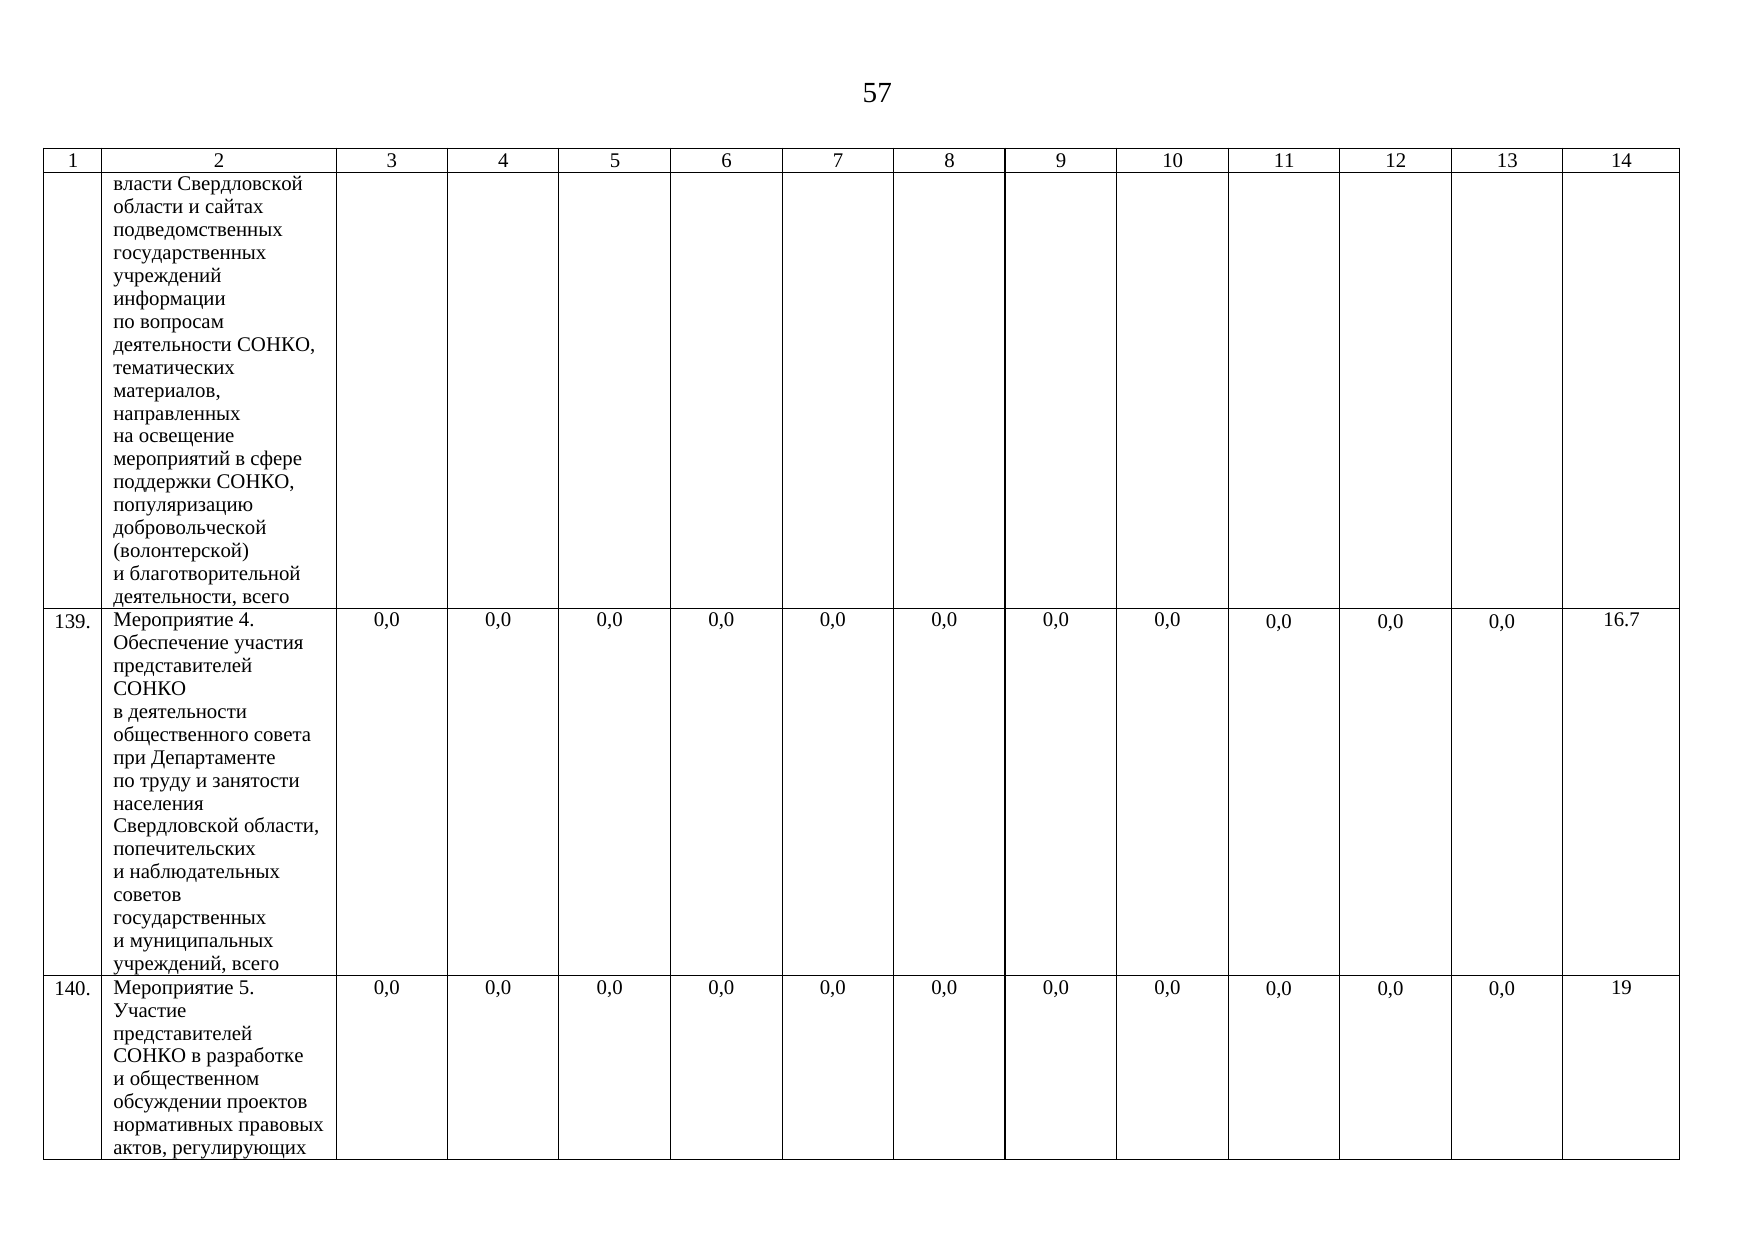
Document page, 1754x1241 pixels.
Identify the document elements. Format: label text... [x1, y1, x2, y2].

table_header 7 [783, 149, 893, 172]
table_header 11 [1229, 149, 1339, 172]
table_header 12 [1340, 149, 1451, 172]
table_header 13 [1452, 149, 1562, 172]
table_cell власти Свердловской области и сайтах подведомственных государственных учреждений информации по вопросам деятельности СОНКО, тематических материалов, направленных на освещение мероприятий в сфере поддержки СОНКО, популяризацию добровольческой (волонтерской) и благотворительной деятельности, всего [102, 173, 336, 608]
table_header 5 [559, 149, 670, 172]
table_cell 139. [44, 609, 101, 975]
table_cell [337, 173, 447, 608]
table_cell 0,0 [559, 609, 670, 975]
table_cell 0,0 [671, 976, 782, 1159]
table_cell [1563, 173, 1679, 608]
table_cell 0,0 [1117, 609, 1228, 975]
table_cell 0,0 [1340, 609, 1451, 975]
table_cell 0,0 [1229, 976, 1339, 1159]
table_cell 0,0 [1452, 609, 1562, 975]
table_cell [1117, 173, 1228, 608]
table_cell 0,0 [337, 976, 447, 1159]
table_cell 0,0 [448, 976, 558, 1159]
table_cell [559, 173, 670, 608]
table_cell 0,0 [1117, 976, 1228, 1159]
table_cell 0,0 [894, 609, 1004, 975]
table_cell [671, 173, 782, 608]
table_cell 0,0 [448, 609, 558, 975]
table_cell [1340, 173, 1451, 608]
table_cell 0,0 [1229, 609, 1339, 975]
table_cell 0,0 [783, 609, 893, 975]
table_header 9 [1006, 149, 1116, 172]
table_cell 140. [44, 976, 101, 1159]
table_cell Мероприятие 4. Обеспечение участия представителей СОНКО в деятельности общественного совета при Департаменте по труду и занятости населения Свердловской области, попечительских и наблюдательных советов государственных и муниципальных учреждений, всего [102, 609, 336, 975]
table_cell 0,0 [671, 609, 782, 975]
table_cell 0,0 [559, 976, 670, 1159]
table_cell [783, 173, 893, 608]
table_header 3 [337, 149, 447, 172]
table_cell [1006, 173, 1116, 608]
table_cell 16.7 [1563, 609, 1679, 975]
table_cell 0,0 [894, 976, 1004, 1159]
table_cell 0,0 [1006, 609, 1116, 975]
table_header 1 [44, 149, 101, 172]
table_cell 0,0 [1340, 976, 1451, 1159]
table_header 4 [448, 149, 558, 172]
table_cell 0,0 [1452, 976, 1562, 1159]
table_header 6 [671, 149, 782, 172]
table_cell [448, 173, 558, 608]
table_cell Мероприятие 5. Участие представителей СОНКО в разработке и общественном обсуждении проектов нормативных правовых актов, регулирующих [102, 976, 336, 1159]
table_header 14 [1563, 149, 1679, 172]
table_cell 0,0 [337, 609, 447, 975]
table_header 8 [894, 149, 1004, 172]
table_cell [44, 173, 101, 608]
table_cell 0,0 [783, 976, 893, 1159]
table_header 10 [1117, 149, 1228, 172]
table_cell [894, 173, 1004, 608]
table_cell 0,0 [1006, 976, 1116, 1159]
table_cell [1452, 173, 1562, 608]
table_header 2 [102, 149, 336, 172]
table_cell [1229, 173, 1339, 608]
table_cell 19 [1563, 976, 1679, 1159]
